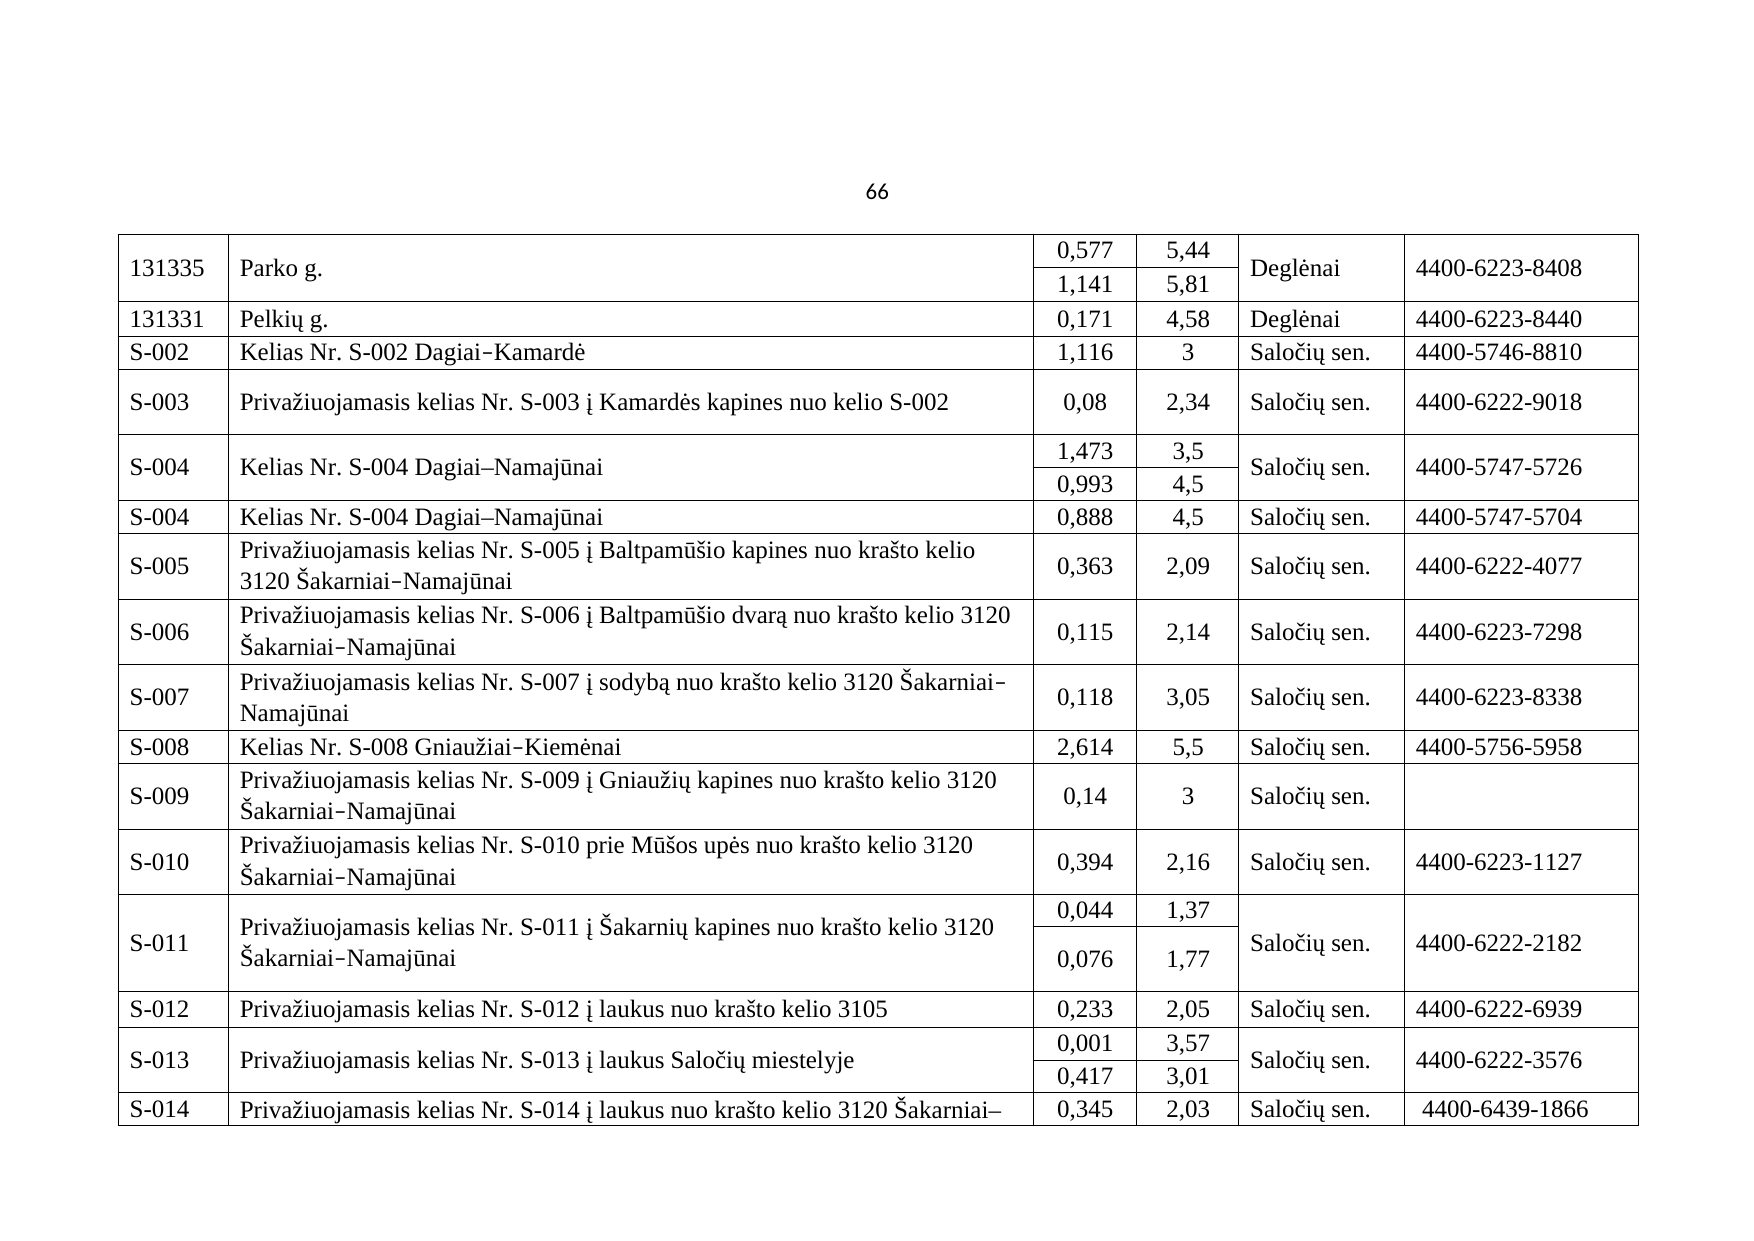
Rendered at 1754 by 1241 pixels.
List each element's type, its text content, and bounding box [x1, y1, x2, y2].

table_cell Saločių sen. [1239, 764, 1404, 828]
table_cell 3,05 [1137, 665, 1238, 730]
table_cell Privažiuojamasis kelias Nr. S-005 į Baltpamūšio kapines nuo krašto kelio 3120 Šakarniai–Namajūnai [229, 534, 1033, 598]
table_cell 0,993 [1034, 468, 1136, 500]
table_cell 3,57 [1137, 1028, 1238, 1059]
table_cell 4400-5756-5958 [1405, 731, 1638, 763]
table_cell S-011 [119, 895, 228, 991]
table_cell 4400-6222-3576 [1405, 1028, 1638, 1092]
table_cell Saločių sen. [1239, 830, 1404, 894]
table_cell Saločių sen. [1239, 370, 1404, 434]
table_cell Privažiuojamasis kelias Nr. S-010 prie Mūšos upės nuo krašto kelio 3120 Šakarniai–Namajūnai [229, 830, 1033, 894]
table_cell S-004 [119, 501, 228, 533]
table_cell 0,363 [1034, 534, 1136, 598]
table_cell 2,16 [1137, 830, 1238, 894]
table_cell S-013 [119, 1028, 228, 1092]
table_cell 0,417 [1034, 1061, 1136, 1092]
table_cell 0,888 [1034, 501, 1136, 533]
table_cell 0,08 [1034, 370, 1136, 434]
table_cell S-012 [119, 992, 228, 1027]
table_cell 3 [1137, 764, 1238, 828]
table_cell S-010 [119, 830, 228, 894]
table_cell 131331 [119, 302, 228, 336]
table_cell 0,001 [1034, 1028, 1136, 1059]
table_cell 1,37 [1137, 895, 1238, 926]
table_cell Saločių sen. [1239, 1093, 1404, 1125]
table_cell 0,076 [1034, 927, 1136, 991]
table_cell 2,09 [1137, 534, 1238, 598]
table_cell 0,233 [1034, 992, 1136, 1027]
table_cell 131335 [119, 235, 228, 301]
table_cell 0,115 [1034, 600, 1136, 664]
table_cell S-004 [119, 435, 228, 500]
table_cell Privažiuojamasis kelias Nr. S-011 į Šakarnių kapines nuo krašto kelio 3120 Šakarniai–Namajūnai [229, 895, 1033, 991]
table_cell S-014 [119, 1093, 228, 1125]
table_cell 2,05 [1137, 992, 1238, 1027]
table_cell 1,116 [1034, 337, 1136, 369]
table_cell 4400-6223-8440 [1405, 302, 1638, 336]
table_cell 4400-6439-1866 [1405, 1093, 1638, 1125]
table_cell 3,5 [1137, 435, 1238, 467]
table_cell Privažiuojamasis kelias Nr. S-003 į Kamardės kapines nuo kelio S-002 [229, 370, 1033, 434]
table_cell 2,34 [1137, 370, 1238, 434]
table_cell Saločių sen. [1239, 992, 1404, 1027]
table_cell 4400-6222-9018 [1405, 370, 1638, 434]
table_cell 4400-6223-8338 [1405, 665, 1638, 730]
table_cell Saločių sen. [1239, 337, 1404, 369]
table_cell Deglėnai [1239, 235, 1404, 301]
table_cell Saločių sen. [1239, 1028, 1404, 1092]
table_cell Privažiuojamasis kelias Nr. S-012 į laukus nuo krašto kelio 3105 [229, 992, 1033, 1027]
table_cell 4400-6223-8408 [1405, 235, 1638, 301]
table_cell 1,473 [1034, 435, 1136, 467]
table_cell Privažiuojamasis kelias Nr. S-006 į Baltpamūšio dvarą nuo krašto kelio 3120 Šakarniai–Namajūnai [229, 600, 1033, 664]
table_cell S-008 [119, 731, 228, 763]
table_cell Deglėnai [1239, 302, 1404, 336]
table_cell 5,5 [1137, 731, 1238, 763]
table_cell Kelias Nr. S-004 Dagiai–Namajūnai [229, 435, 1033, 500]
table_cell 2,14 [1137, 600, 1238, 664]
table_cell S-007 [119, 665, 228, 730]
table_cell Saločių sen. [1239, 534, 1404, 598]
table_cell 4400-6222-2182 [1405, 895, 1638, 991]
table_cell Kelias Nr. S-002 Dagiai–Kamardė [229, 337, 1033, 369]
table_cell 5,44 [1137, 235, 1238, 267]
table_cell 2,614 [1034, 731, 1136, 763]
table_cell 0,118 [1034, 665, 1136, 730]
table_cell 2,03 [1137, 1093, 1238, 1125]
table_cell S-003 [119, 370, 228, 434]
table_cell 4,5 [1137, 468, 1238, 500]
table_cell 4,58 [1137, 302, 1238, 336]
table_cell Saločių sen. [1239, 501, 1404, 533]
table_cell Kelias Nr. S-008 Gniaužiai–Kiemėnai [229, 731, 1033, 763]
table_cell 0,577 [1034, 235, 1136, 267]
table_cell S-009 [119, 764, 228, 828]
table_cell S-002 [119, 337, 228, 369]
table_cell 4400-6223-1127 [1405, 830, 1638, 894]
table_cell 4400-6223-7298 [1405, 600, 1638, 664]
table_cell Parko g. [229, 235, 1033, 301]
table_cell Kelias Nr. S-004 Dagiai–Namajūnai [229, 501, 1033, 533]
table_cell 3,01 [1137, 1061, 1238, 1092]
table_cell 1,141 [1034, 268, 1136, 301]
table_cell 4400-5747-5704 [1405, 501, 1638, 533]
table_cell 0,345 [1034, 1093, 1136, 1125]
table_cell [1405, 764, 1638, 828]
table_cell Saločių sen. [1239, 895, 1404, 991]
table_cell Pelkių g. [229, 302, 1033, 336]
table_cell 0,14 [1034, 764, 1136, 828]
table_cell 4400-5746-8810 [1405, 337, 1638, 369]
table_cell 3 [1137, 337, 1238, 369]
table_cell 1,77 [1137, 927, 1238, 991]
table_cell Saločių sen. [1239, 600, 1404, 664]
table_cell 4,5 [1137, 501, 1238, 533]
table_cell S-005 [119, 534, 228, 598]
table_cell Privažiuojamasis kelias Nr. S-009 į Gniaužių kapines nuo krašto kelio 3120 Šakarniai–Namajūnai [229, 764, 1033, 828]
table_cell Privažiuojamasis kelias Nr. S-014 į laukus nuo krašto kelio 3120 Šakarniai– [229, 1093, 1033, 1125]
table_cell S-006 [119, 600, 228, 664]
table_cell 0,044 [1034, 895, 1136, 926]
table_cell 0,394 [1034, 830, 1136, 894]
table_cell Privažiuojamasis kelias Nr. S-013 į laukus Saločių miestelyje [229, 1028, 1033, 1092]
table_cell 4400-6222-6939 [1405, 992, 1638, 1027]
table_cell Privažiuojamasis kelias Nr. S-007 į sodybą nuo krašto kelio 3120 Šakarniai–Namajūnai [229, 665, 1033, 730]
table_cell 5,81 [1137, 268, 1238, 301]
table_cell 0,171 [1034, 302, 1136, 336]
table_cell 4400-6222-4077 [1405, 534, 1638, 598]
table_cell Saločių sen. [1239, 731, 1404, 763]
table_cell Saločių sen. [1239, 435, 1404, 500]
table_cell Saločių sen. [1239, 665, 1404, 730]
table_cell 4400-5747-5726 [1405, 435, 1638, 500]
